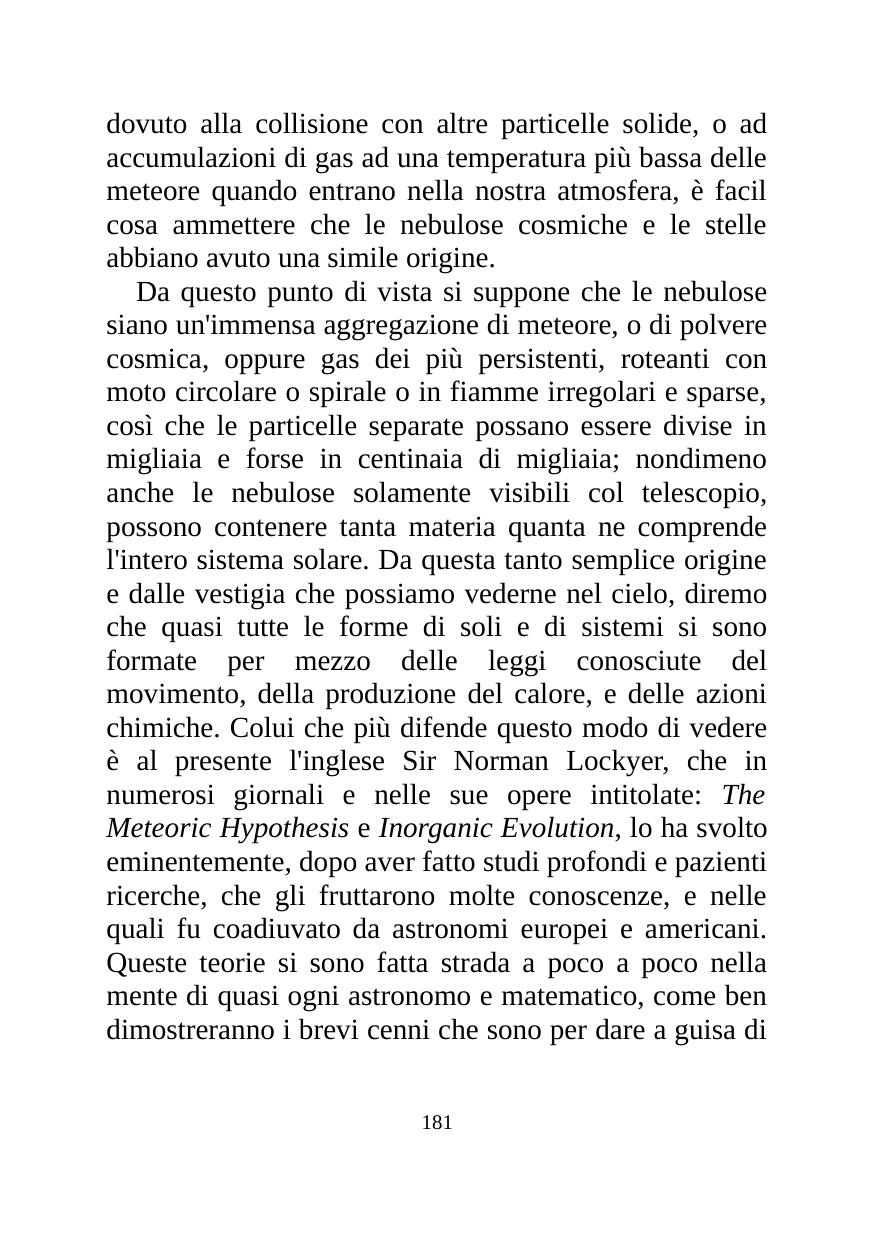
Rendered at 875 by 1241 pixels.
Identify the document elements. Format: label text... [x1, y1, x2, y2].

text dovuto alla collisione con altre particelle solide, o ad accumulazioni di gas ad una temperatura più bassa delle meteore quando entrano nella nostra atmosfera, è facil cosa ammettere che le nebulose cosmiche e le stelle abbiano avuto una simile origine. [106, 106, 768, 274]
text Da questo punto di vista si suppone che le nebulose siano un'immensa aggregazione di meteore, o di polvere cosmica, oppure gas dei più persistenti, roteanti con moto circolare o spirale o in fiamme irregolari e sparse, così che le particelle separate possano essere divise in migliaia e forse in centinaia di migliaia; nondimeno anche le nebulose solamente visibili col telescopio, possono contenere tanta materia quanta ne comprende l'intero sistema solare. Da questa tanto semplice origine e dalle vestigia che possiamo vederne nel cielo, diremo che quasi tutte le forme di soli e di sistemi si sono formate per mezzo delle leggi conosciute del movimento, della produzione del calore, e delle azioni chimiche. Colui che più difende questo modo di vedere è al presente l'inglese Sir Norman Lockyer, che in numerosi giornali e nelle sue opere intitolate: The Meteoric Hypothesis e Inorganic Evolution, lo ha svolto eminentemente, dopo aver fatto studi profondi e pazienti ricerche, che gli fruttarono molte conoscenze, e nelle quali fu coadiuvato da astronomi europei e americani. Queste teorie si sono fatta strada a poco a poco nella mente di quasi ogni astronomo e matematico, come ben dimostreranno i brevi cenni che sono per dare a guisa di [106, 274, 768, 1045]
